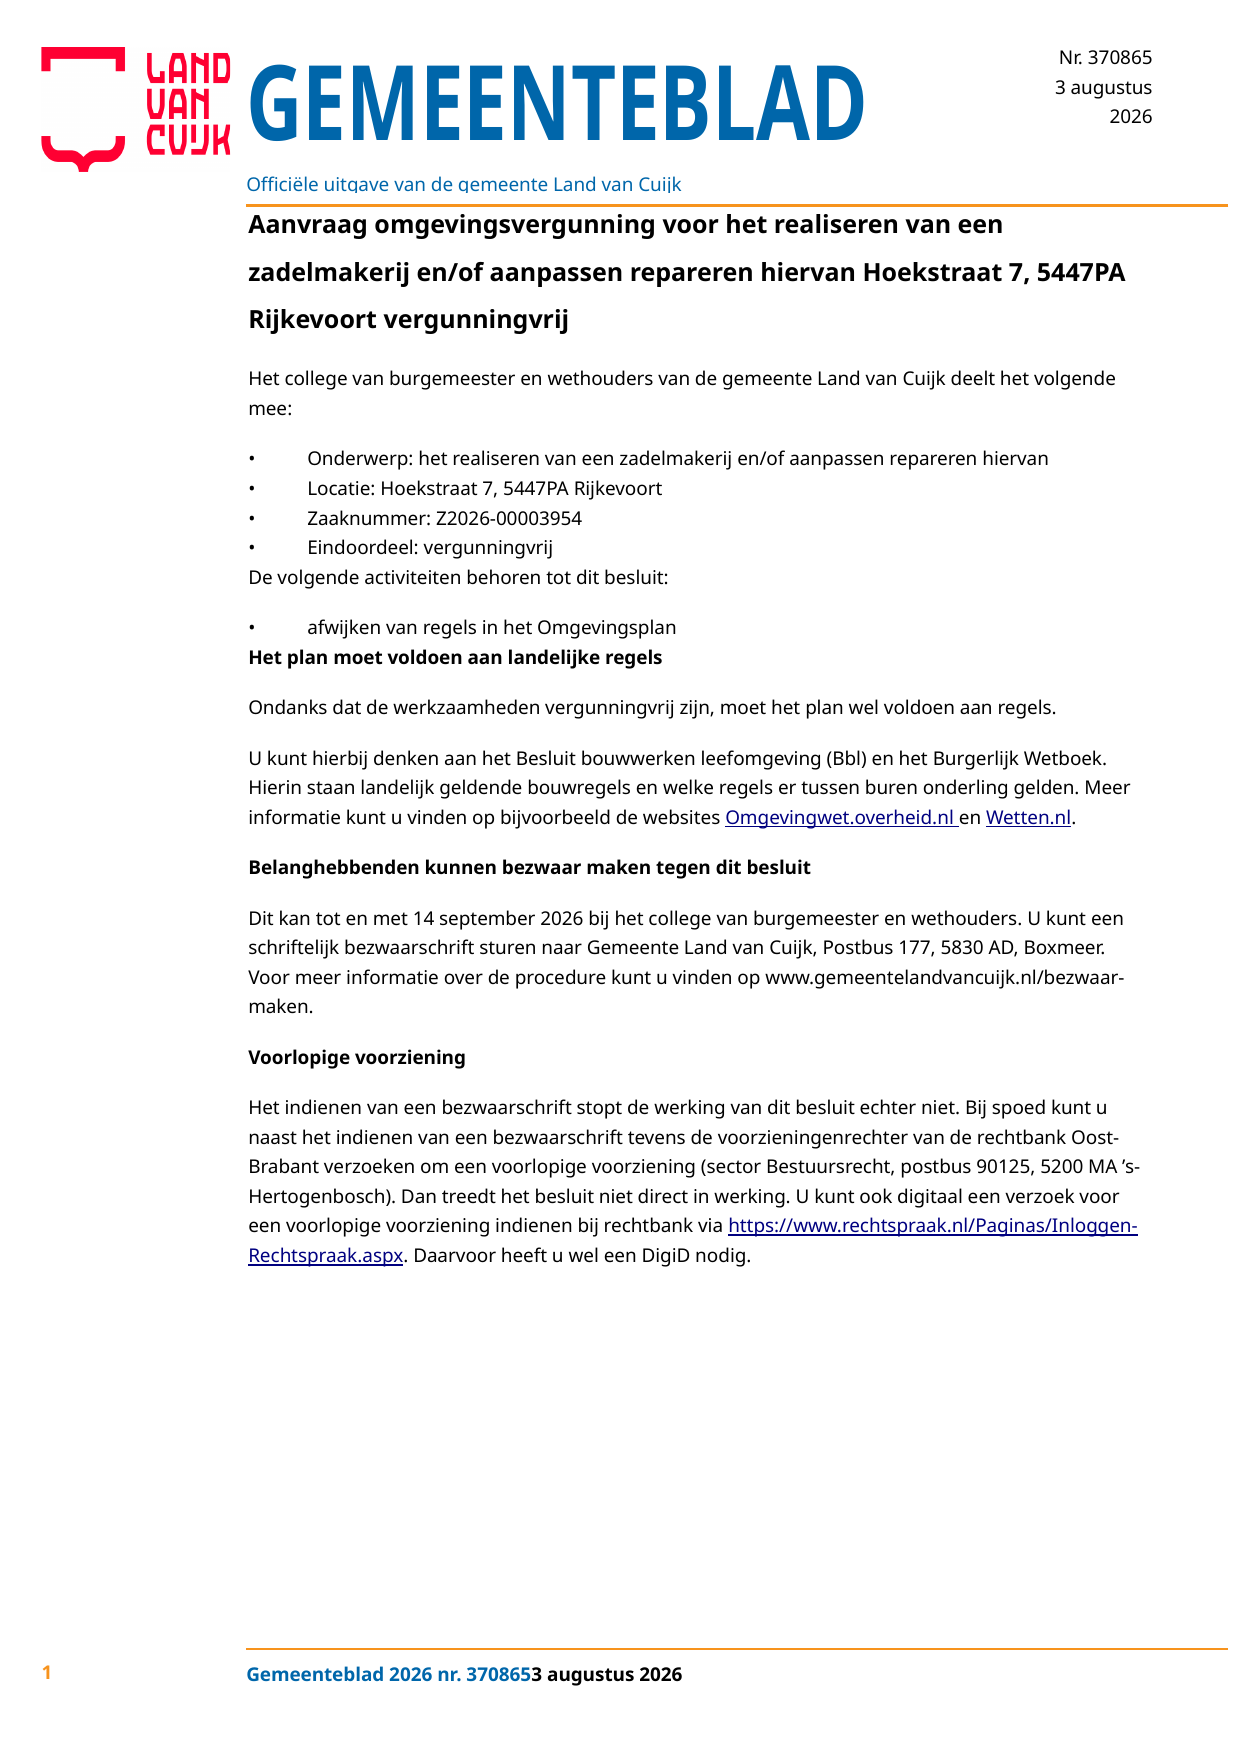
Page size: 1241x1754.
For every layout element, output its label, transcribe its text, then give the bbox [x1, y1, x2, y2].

text Aanvraag omgevingsvergunning voor het realiseren van een zadelmakerij en/of aanpassen repareren hiervan Hoekstraat 7, 5447PA Rijkevoort vergunningvrij [248, 207, 1152, 336]
text Het plan moet voldoen aan landelijke regels [248, 644, 1152, 669]
list Eindoordeel: vergunningvrij [248, 534, 1152, 560]
list Zaaknummer: Z2026-00003954 [248, 505, 1152, 530]
text Voorlopige voorziening [248, 1044, 1152, 1069]
list Onderwerp: het realiseren van een zadelmakerij en/of aanpassen repareren hiervan [248, 446, 1152, 471]
text De volgende activiteiten behoren tot dit besluit: [248, 564, 1152, 589]
text Het college van burgemeester en wethouders van de gemeente Land van Cuijk deelt het volgende mee: [248, 366, 1152, 421]
text Belanghebbenden kunnen bezwaar maken tegen dit besluit [248, 854, 1152, 880]
text Ondanks dat de werkzaamheden vergunningvrij zijn, moet het plan wel voldoen aan regels. [248, 694, 1152, 720]
list afwijken van regels in het Omgevingsplan [248, 614, 1152, 640]
picture [41, 47, 231, 172]
text U kunt hierbij denken aan het Besluit bouwwerken leefomgeving (Bbl) en het Burgerlijk Wetboek. Hierin staan landelijk geldende bouwregels en welke regels er tussen buren onderling gelden. Meer informatie kunt u vinden op bijvoorbeeld de websites Omgevingwet.overheid.nl en Wetten.nl. [248, 745, 1152, 829]
text Dit kan tot en met 14 september 2026 bij het college van burgemeester en wethouders. U kunt een schriftelijk bezwaarschrift sturen naar Gemeente Land van Cuijk, Postbus 177, 5830 AD, Boxmeer. Voor meer informatie over de procedure kunt u vinden op www.gemeentelandvancuijk.nl/bezwaar-maken. [248, 905, 1152, 1019]
text Het indienen van een bezwaarschrift stopt de werking van dit besluit echter niet. Bij spoed kunt u naast het indienen van een bezwaarschrift tevens de voorzieningenrechter van de rechtbank Oost-Brabant verzoeken om een voorlopige voorziening (sector Bestuursrecht, postbus 90125, 5200 MA ’s-Hertogenbosch). Dan treedt het besluit niet direct in werking. U kunt ook digitaal een verzoek voor een voorlopige voorziening indienen bij rechtbank via https://www.rechtspraak.nl/Paginas/Inloggen-Rechtspraak.aspx. Daarvoor heeft u wel een DigiD nodig. [248, 1094, 1152, 1268]
list Locatie: Hoekstraat 7, 5447PA Rijkevoort [248, 475, 1152, 501]
